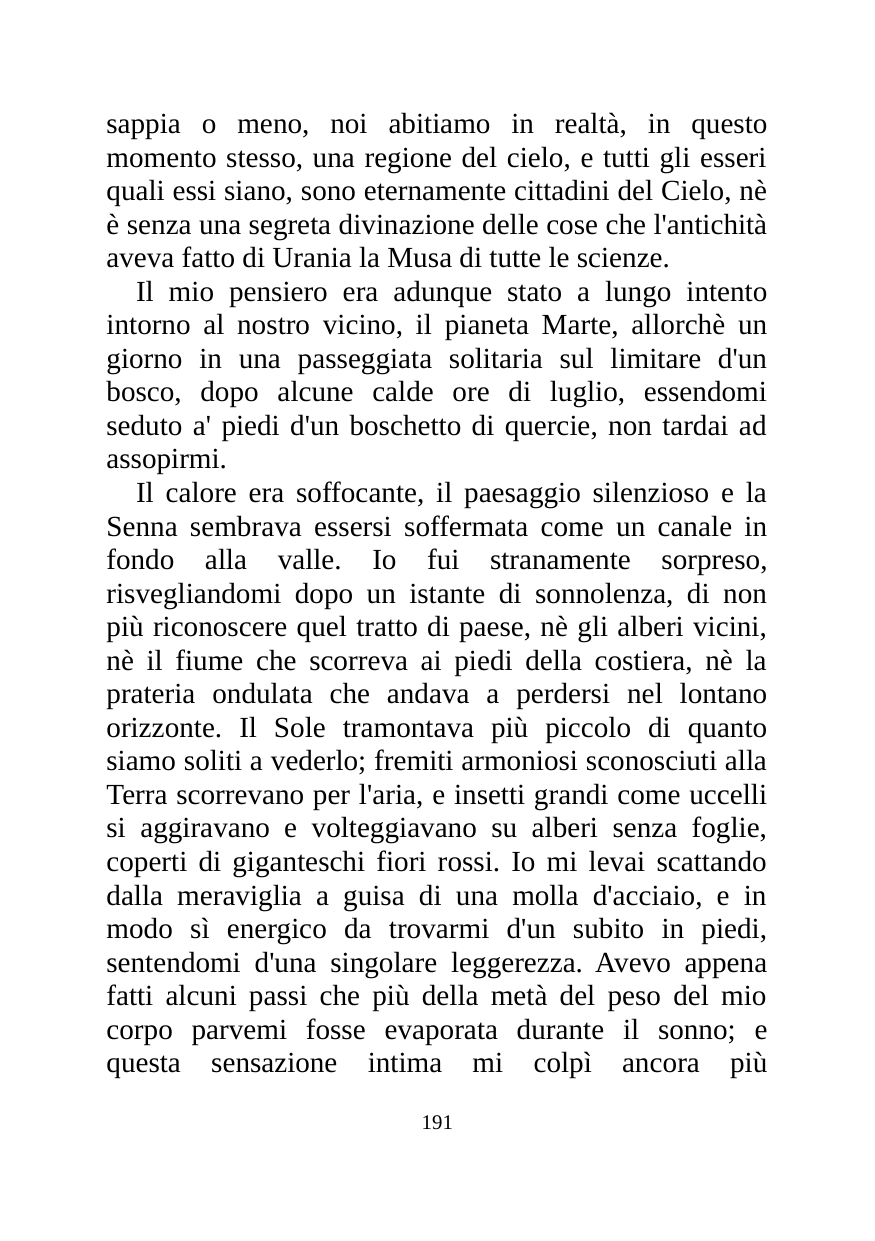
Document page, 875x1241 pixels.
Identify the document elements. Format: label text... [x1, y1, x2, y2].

text sappia o meno, noi abitiamo in realtà, in questo momento stesso, una regione del cielo, e tutti gli esseri quali essi siano, sono eternamente cittadini del Cielo, nè è senza una segreta divinazione delle cose che l'antichità aveva fatto di Urania la Musa di tutte le scienze. [106, 106, 768, 274]
text Il calore era soffocante, il paesaggio silenzioso e la Senna sembrava essersi soffermata come un canale in fondo alla valle. Io fui stranamente sorpreso, risvegliandomi dopo un istante di sonnolenza, di non più riconoscere quel tratto di paese, nè gli alberi vicini, nè il fiume che scorreva ai piedi della costiera, nè la prateria ondulata che andava a perdersi nel lontano orizzonte. Il Sole tramontava più piccolo di quanto siamo soliti a vederlo; fremiti armoniosi sconosciuti alla Terra scorrevano per l'aria, e insetti grandi come uccelli si aggiravano e volteggiavano su alberi senza foglie, coperti di giganteschi fiori rossi. Io mi levai scattando dalla meraviglia a guisa di una molla d'acciaio, e in modo sì energico da trovarmi d'un subito in piedi, sentendomi d'una singolare leggerezza. Avevo appena fatti alcuni passi che più della metà del peso del mio corpo parvemi fosse evaporata durante il sonno; e questa sensazione intima mi colpì ancora più [106, 475, 768, 1079]
text Il mio pensiero era adunque stato a lungo intento intorno al nostro vicino, il pianeta Marte, allorchè un giorno in una passeggiata solitaria sul limitare d'un bosco, dopo alcune calde ore di luglio, essendomi seduto a' piedi d'un boschetto di quercie, non tardai ad assopirmi. [106, 274, 768, 475]
